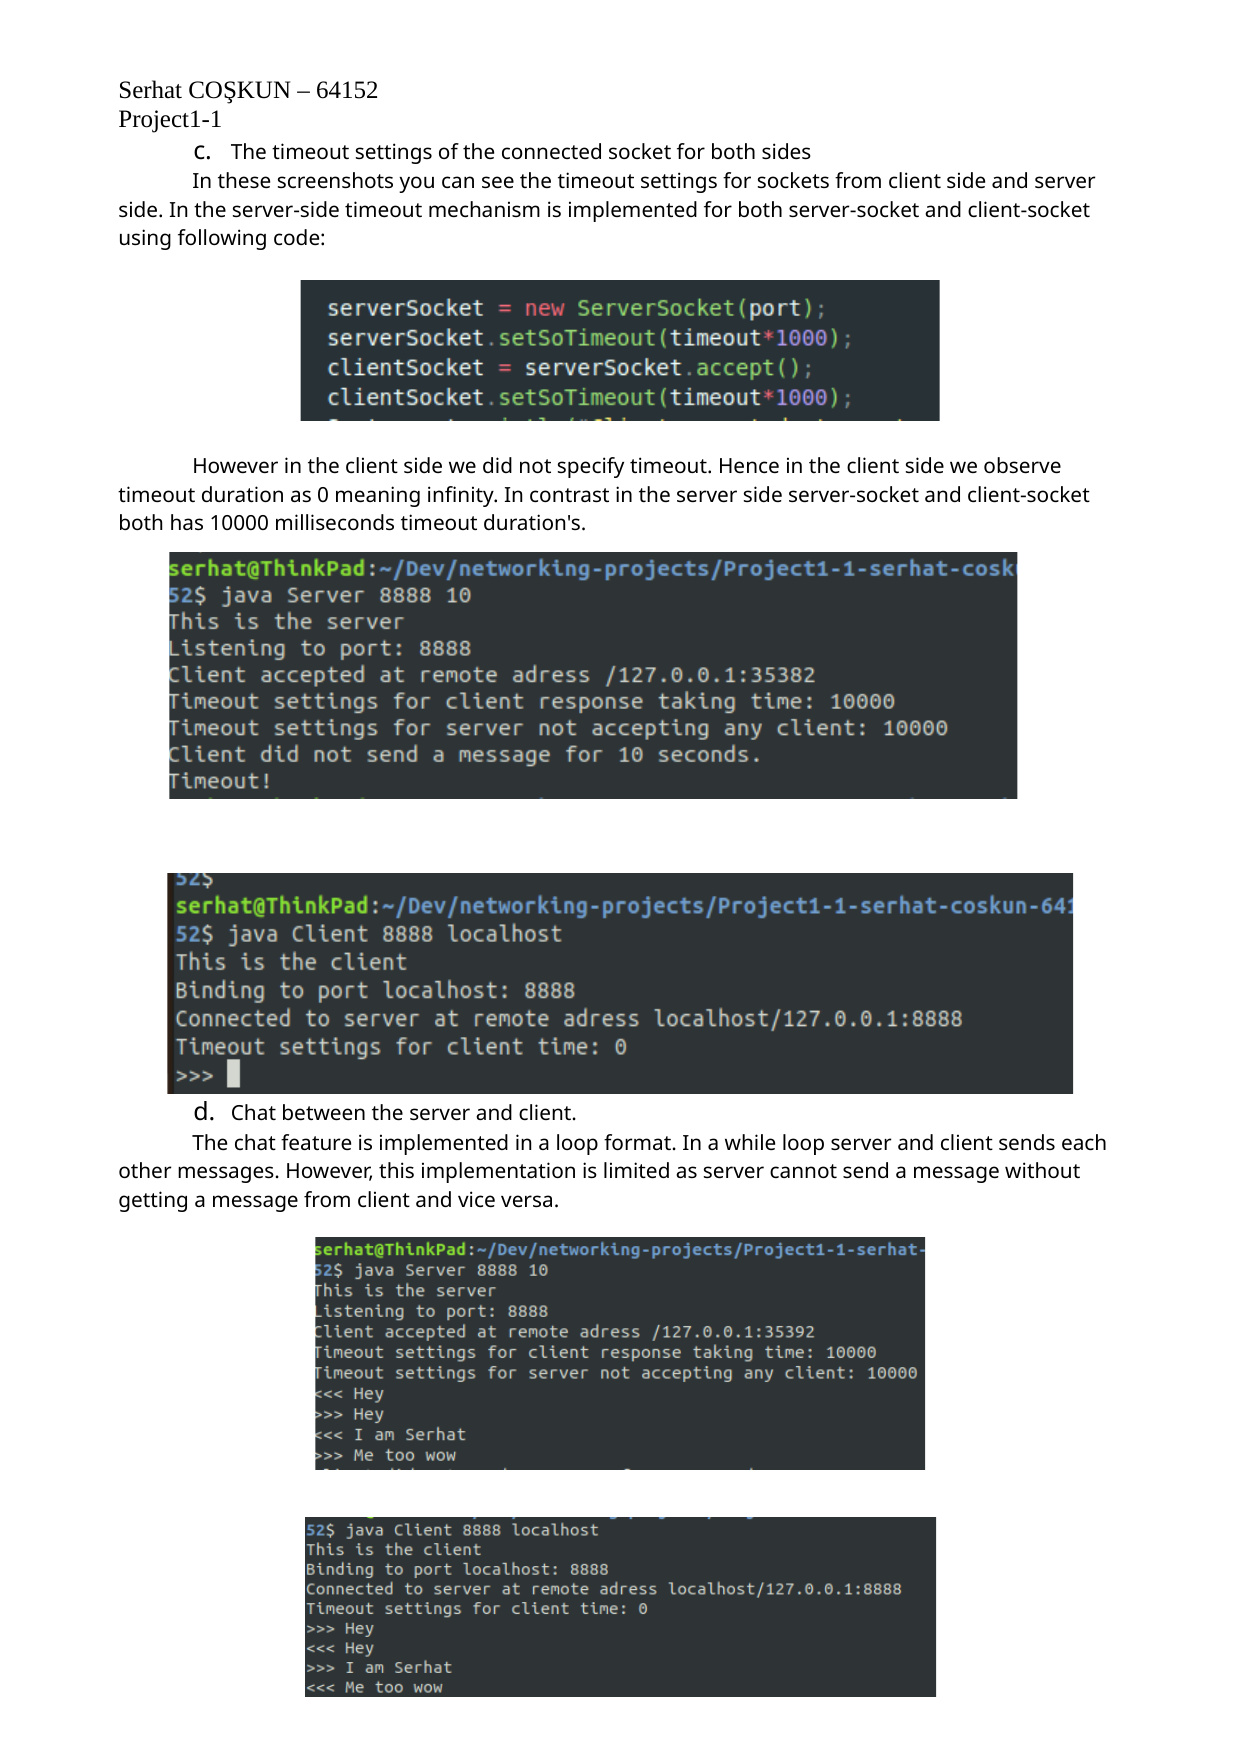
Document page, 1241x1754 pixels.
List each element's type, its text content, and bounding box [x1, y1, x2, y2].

list The timeout settings of the connected socket for both sides [193, 132, 1122, 167]
text However in the client side we did not specify timeout. Hence in the client side we observe timeout duration as 0 meaning infinity. In contrast in the server side server-socket and client-socket both has 10000 milliseconds timeout duration's. [118, 451, 1122, 537]
list Chat between the server and client. [193, 902, 1122, 1128]
text The chat feature is implemented in a loop format. In a while loop server and client sends each other messages. However, this implementation is limited as server cannot send a message without getting a message from client and vice versa. [118, 1128, 1122, 1213]
text In these screenshots you can see the timeout settings for sockets from client side and server side. In the server-side timeout mechanism is implemented for both server-socket and client-socket using following code: [118, 167, 1122, 252]
